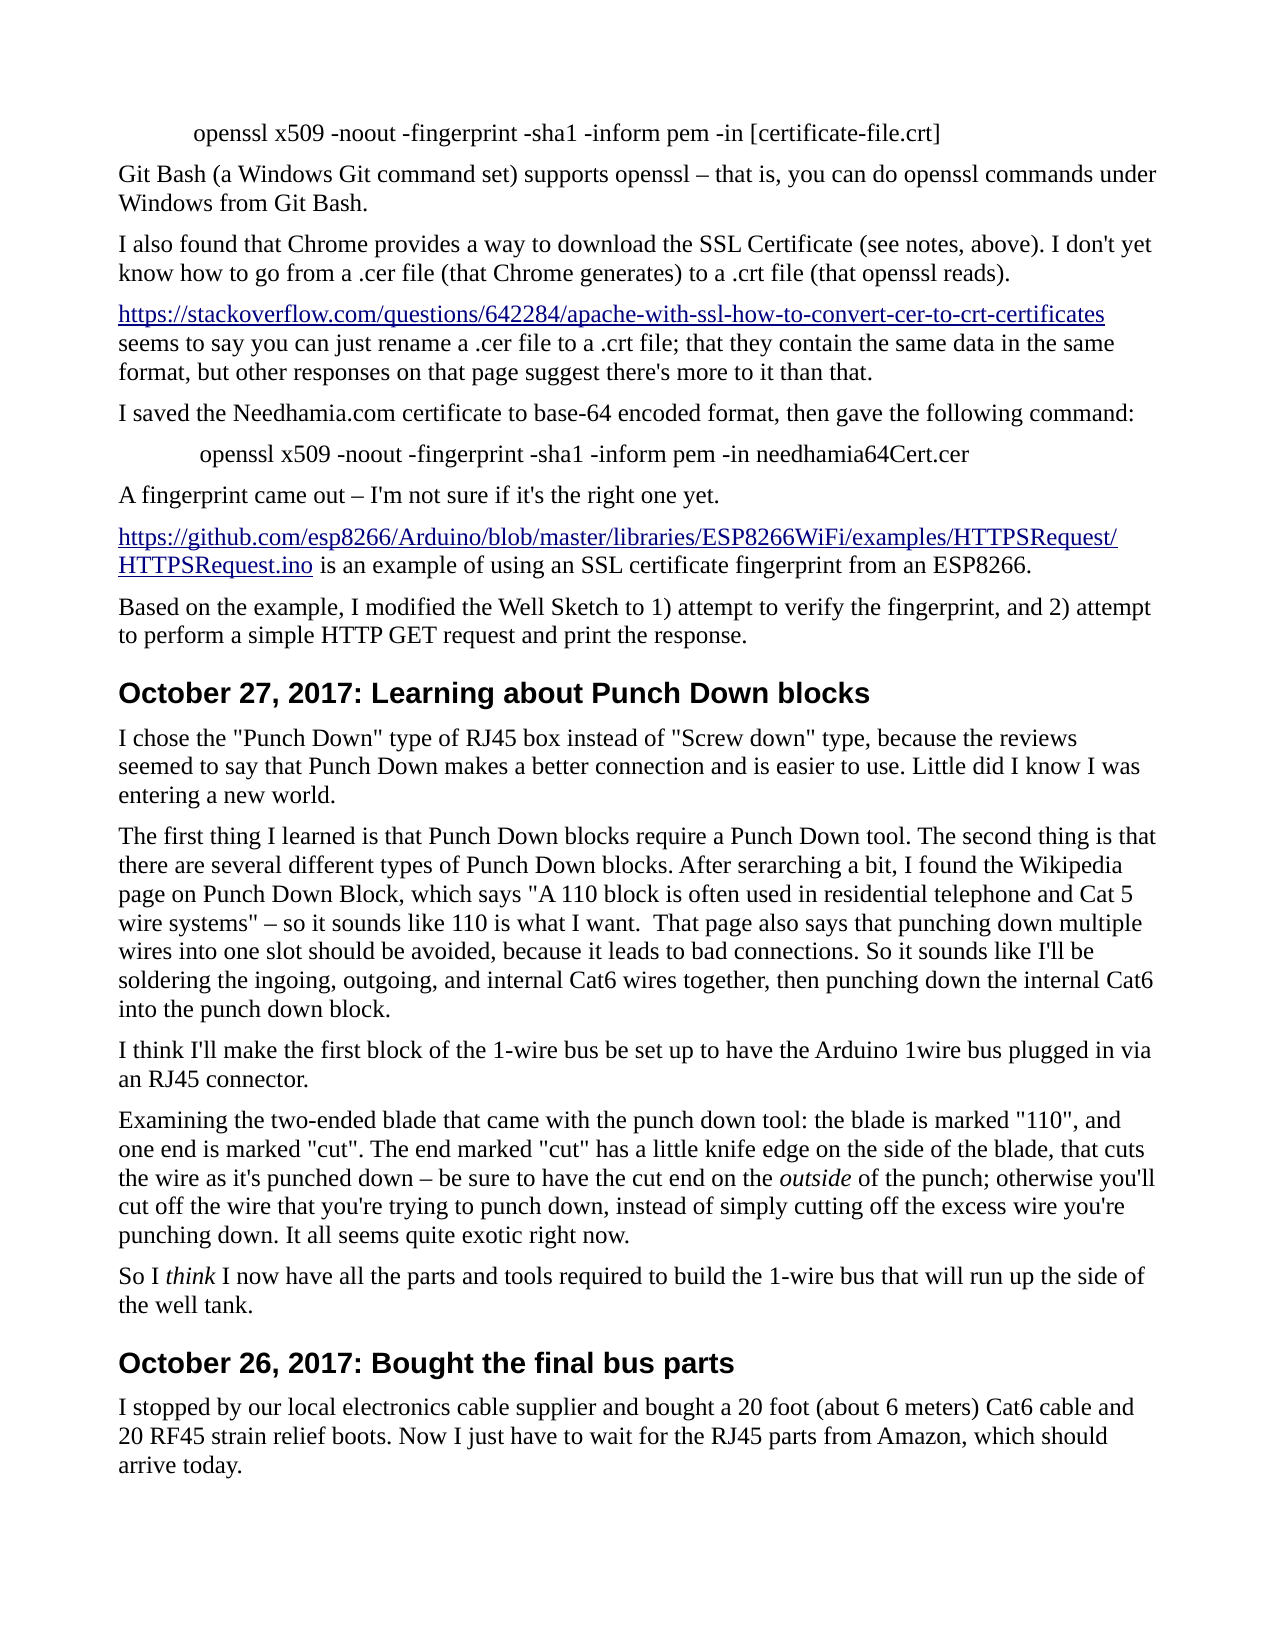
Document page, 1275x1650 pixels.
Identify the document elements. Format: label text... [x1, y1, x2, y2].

text https://stackoverflow.com/questions/642284/apache-with-ssl-how-to-convert-cer-to-crt-certificates seems to say you can just rename a .cer file to a .crt file; that they contain the same data in the same format, but other responses on that page suggest there's more to it than that. [118, 299, 1157, 386]
text https://github.com/esp8266/Arduino/blob/master/libraries/ESP8266WiFi/examples/HTTPSRequest/HTTPSRequest.ino is an example of using an SSL certificate fingerprint from an ESP8266. [118, 522, 1157, 579]
subtitle October 27, 2017: Learning about Punch Down blocks [118, 676, 1157, 710]
text openssl x509 -noout -fingerprint -sha1 -inform pem -in needhamia64Cert.cer [118, 439, 1157, 468]
text A fingerprint came out – I'm not sure if it's the right one yet. [118, 481, 1157, 509]
text Examining the two-ended blade that came with the punch down tool: the blade is marked "110", and one end is marked "cut". The end marked "cut" has a little knife edge on the side of the blade, that cuts the wire as it's punched down – be sure to have the cut end on the outside of the punch; otherwise you'll cut off the wire that you're trying to punch down, instead of simply cutting off the excess wire you're punching down. It all seems quite exotic right now. [118, 1105, 1157, 1249]
text I chose the "Punch Down" type of RJ45 box instead of "Screw down" type, because the reviews seemed to say that Punch Down makes a better connection and is easier to use. Little did I know I was entering a new world. [118, 723, 1157, 809]
text Based on the example, I modified the Well Sketch to 1) attempt to verify the fingerprint, and 2) attempt to perform a simple HTTP GET request and print the response. [118, 592, 1157, 649]
text So I think I now have all the parts and tools required to build the 1-wire bus that will run up the side of the well tank. [118, 1261, 1157, 1319]
text I think I'll make the first block of the 1-wire bus be set up to have the Arduino 1wire bus plugged in via an RJ45 connector. [118, 1035, 1157, 1093]
text I stopped by our local electronics cable supplier and bought a 20 foot (about 6 meters) Cat6 cable and 20 RF45 strain relief boots. Now I just have to wait for the RJ45 parts from Amazon, which should arrive today. [118, 1392, 1157, 1478]
text The first thing I learned is that Punch Down blocks require a Punch Down tool. The second thing is that there are several different types of Punch Down blocks. After serarching a bit, I found the Wikipedia page on Punch Down Block, which says "A 110 block is often used in residential telephone and Cat 5 wire systems" – so it sounds like 110 is what I want. That page also says that punching down multiple wires into one slot should be avoided, because it leads to bad connections. So it sounds like I'll be soldering the ingoing, outgoing, and internal Cat6 wires together, then punching down the internal Cat6 into the punch down block. [118, 821, 1157, 1023]
text I saved the Needhamia.com certificate to base-64 encoded format, then gave the following command: [118, 398, 1157, 427]
text openssl x509 -noout -fingerprint -sha1 -inform pem -in [certificate-file.crt] [118, 118, 1157, 147]
subtitle October 26, 2017: Bought the final bus parts [118, 1346, 1157, 1380]
text I also found that Chrome provides a way to download the SSL Certificate (see notes, above). I don't yet know how to go from a .cer file (that Chrome generates) to a .crt file (that openssl reads). [118, 229, 1157, 287]
text Git Bash (a Windows Git command set) supports openssl – that is, you can do openssl commands under Windows from Git Bash. [118, 159, 1157, 217]
